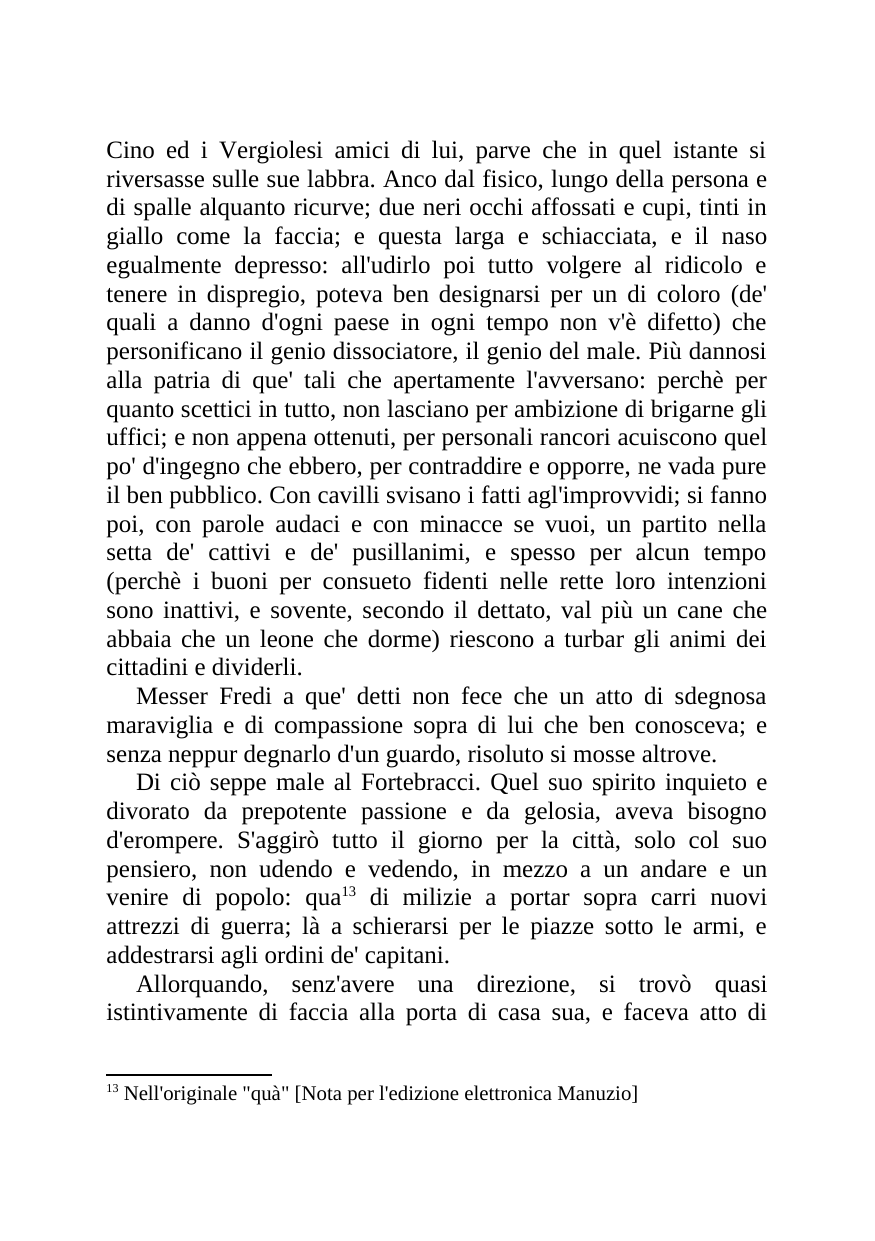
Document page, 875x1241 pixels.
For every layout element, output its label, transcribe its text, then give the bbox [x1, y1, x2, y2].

text Nell'originale "quà" [Nota per l'edizione elettronica Manuzio] [106, 1081, 768, 1105]
text Di ciò seppe male al Fortebracci. Quel suo spirito inquieto e divorato da prepotente passione e da gelosia, aveva bisogno d'erompere. S'aggirò tutto il giorno per la città, solo col suo pensiero, non udendo e vedendo, in mezzo a un andare e un venire di popolo: qua di milizie a portar sopra carri nuovi attrezzi di guerra; là a schierarsi per le piazze sotto le armi, e addestrarsi agli ordini de' capitani. [106, 767, 768, 969]
text Allorquando, senz'avere una direzione, si trovò quasi istintivamente di faccia alla porta di casa sua, e faceva atto di [106, 969, 768, 1026]
text Cino ed i Vergiolesi amici di lui, parve che in quel istante si riversasse sulle sue labbra. Anco dal fisico, lungo della persona e di spalle alquanto ricurve; due neri occhi affossati e cupi, tinti in giallo come la faccia; e questa larga e schiacciata, e il naso egualmente depresso: all'udirlo poi tutto volgere al ridicolo e tenere in dispregio, poteva ben designarsi per un di coloro (de' quali a danno d'ogni paese in ogni tempo non v'è difetto) che personificano il genio dissociatore, il genio del male. Più dannosi alla patria di que' tali che apertamente l'avversano: perchè per quanto scettici in tutto, non lasciano per ambizione di brigarne gli uffici; e non appena ottenuti, per personali rancori acuiscono quel po' d'ingegno che ebbero, per contraddire e opporre, ne vada pure il ben pubblico. Con cavilli svisano i fatti agl'improvvidi; si fanno poi, con parole audaci e con minacce se vuoi, un partito nella setta de' cattivi e de' pusillanimi, e spesso per alcun tempo (perchè i buoni per consueto fidenti nelle rette loro intenzioni sono inattivi, e sovente, secondo il dettato, val più un cane che abbaia che un leone che dorme) riescono a turbar gli animi dei cittadini e dividerli. [106, 135, 768, 681]
text Messer Fredi a que' detti non fece che un atto di sdegnosa maraviglia e di compassione sopra di lui che ben conosceva; e senza neppur degnarlo d'un guardo, risoluto si mosse altrove. [106, 681, 768, 767]
